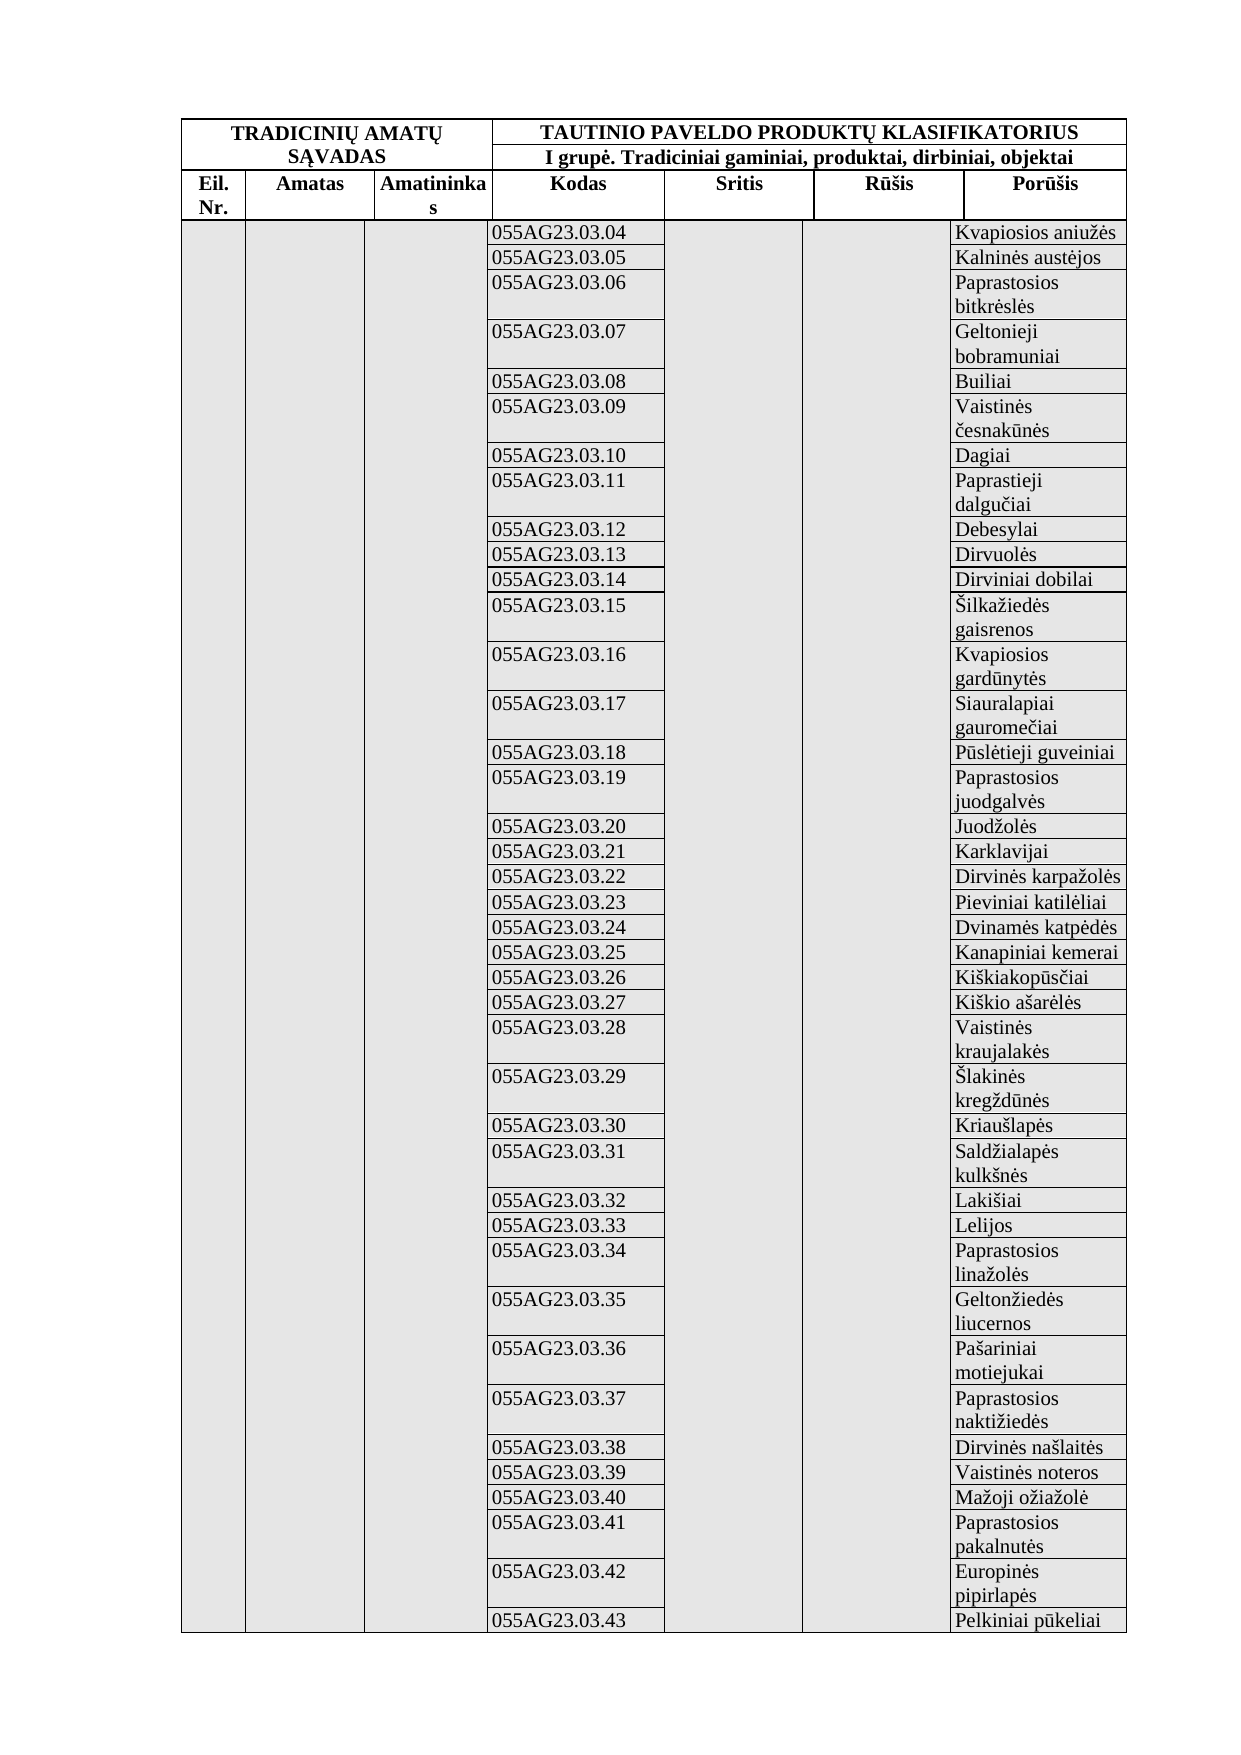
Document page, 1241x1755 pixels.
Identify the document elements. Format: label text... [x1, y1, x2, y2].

table_cell 055AG23.03.35 [488, 1287, 664, 1335]
table_cell Paprastosios pakalnutės [951, 1510, 1126, 1558]
table_cell Europinės pipirlapės [951, 1559, 1126, 1607]
table_cell Dirvinės našlaitės [951, 1435, 1126, 1459]
table_cell Mažoji ožiažolė [951, 1485, 1126, 1509]
table_cell Paprastosios juodgalvės [951, 765, 1126, 813]
table_cell Geltonžiedės liucernos [951, 1287, 1126, 1335]
table_cell 055AG23.03.36 [488, 1336, 664, 1384]
table_cell 055AG23.03.20 [488, 814, 664, 838]
table_header TRADICINIŲ AMATŲ SĄVADAS [182, 120, 492, 169]
table_header TAUTINIO PAVELDO PRODUKTŲ KLASIFIKATORIUS [493, 120, 1126, 144]
table_cell 055AG23.03.15 [488, 593, 664, 641]
table_cell [182, 221, 245, 1632]
table_cell Paprastosios naktižiedės [951, 1385, 1126, 1433]
table_cell 055AG23.03.33 [488, 1213, 664, 1237]
table_cell 055AG23.03.40 [488, 1485, 664, 1509]
table_cell Pieviniai katilėliai [951, 890, 1126, 914]
table_cell Pašariniai motiejukai [951, 1336, 1126, 1384]
table_cell Vaistinės noteros [951, 1460, 1126, 1484]
table_cell Eil. Nr. [182, 171, 245, 219]
table_cell 055AG23.03.38 [488, 1435, 664, 1459]
table_cell 055AG23.03.41 [488, 1510, 664, 1558]
table_cell Šilkažiedės gaisrenos [951, 593, 1126, 641]
table_cell 055AG23.03.11 [488, 468, 664, 516]
table_cell [665, 221, 802, 1632]
table_cell Pelkiniai pūkeliai [951, 1608, 1126, 1632]
table_cell 055AG23.03.14 [488, 568, 664, 591]
table_cell 055AG23.03.39 [488, 1460, 664, 1484]
table_cell 055AG23.03.24 [488, 915, 664, 939]
table_cell 055AG23.03.37 [488, 1385, 664, 1433]
table_cell Vaistinės kraujalakės [951, 1015, 1126, 1063]
table_cell Dirviniai dobilai [951, 568, 1126, 591]
table_cell Šlakinės kregždūnės [951, 1064, 1126, 1112]
table_cell 055AG23.03.25 [488, 940, 664, 964]
table_cell Sritis [665, 171, 813, 219]
table_cell Porūšis [965, 171, 1126, 219]
table_cell Lelijos [951, 1213, 1126, 1237]
table_cell 055AG23.03.05 [488, 245, 664, 269]
table_cell 055AG23.03.21 [488, 839, 664, 863]
table_cell 055AG23.03.09 [488, 394, 664, 442]
table_cell Vaistinės česnakūnės [951, 394, 1126, 442]
table_cell Pūslėtieji guveiniai [951, 740, 1126, 764]
table_cell Builiai [951, 369, 1126, 393]
table_cell Paprastieji dalgučiai [951, 468, 1126, 516]
table_cell Kodas [493, 171, 664, 219]
table_cell 055AG23.03.12 [488, 517, 664, 541]
table_cell 055AG23.03.10 [488, 443, 664, 467]
table_cell Kiškio ašarėlės [951, 990, 1126, 1014]
table_cell 055AG23.03.06 [488, 270, 664, 318]
table_cell 055AG23.03.29 [488, 1064, 664, 1112]
table_cell 055AG23.03.22 [488, 865, 664, 888]
table_cell Juodžolės [951, 814, 1126, 838]
table_cell 055AG23.03.18 [488, 740, 664, 764]
table_cell Dirvuolės [951, 542, 1126, 566]
table_cell 055AG23.03.17 [488, 691, 664, 739]
table_cell 055AG23.03.28 [488, 1015, 664, 1063]
table_cell [803, 221, 950, 1632]
table_cell Rūšis [815, 171, 963, 219]
table_cell Kvapiosios aniužės [951, 221, 1126, 244]
table_cell Siauralapiai gauromečiai [951, 691, 1126, 739]
table_cell Kvapiosios gardūnytės [951, 642, 1126, 690]
table_cell 055AG23.03.07 [488, 320, 664, 368]
table_cell Saldžialapės kulkšnės [951, 1139, 1126, 1187]
table_cell 055AG23.03.43 [488, 1608, 664, 1632]
table_cell 055AG23.03.27 [488, 990, 664, 1014]
table_cell Dagiai [951, 443, 1126, 467]
table_cell Dirvinės karpažolės [951, 865, 1126, 888]
table_cell 055AG23.03.08 [488, 369, 664, 393]
table_cell 055AG23.03.26 [488, 965, 664, 989]
table_cell 055AG23.03.16 [488, 642, 664, 690]
table_cell Paprastosios bitkrėslės [951, 270, 1126, 318]
table_cell Karklavijai [951, 839, 1126, 863]
table_cell Kanapiniai kemerai [951, 940, 1126, 964]
table_cell Amatininkas [375, 171, 492, 219]
table_cell [246, 221, 364, 1632]
table_cell Amatas [246, 171, 374, 219]
table_cell 055AG23.03.30 [488, 1114, 664, 1137]
table_cell 055AG23.03.32 [488, 1188, 664, 1212]
table_cell 055AG23.03.42 [488, 1559, 664, 1607]
table_cell Kriaušlapės [951, 1114, 1126, 1137]
table_cell Paprastosios linažolės [951, 1238, 1126, 1286]
table_cell 055AG23.03.31 [488, 1139, 664, 1187]
table_cell 055AG23.03.19 [488, 765, 664, 813]
table_cell [365, 221, 487, 1632]
table_cell I grupė. Tradiciniai gaminiai, produktai, dirbiniai, objektai [493, 145, 1126, 169]
table_cell Kiškiakopūsčiai [951, 965, 1126, 989]
table_cell 055AG23.03.34 [488, 1238, 664, 1286]
table_cell 055AG23.03.13 [488, 542, 664, 566]
table_cell Lakišiai [951, 1188, 1126, 1212]
table_cell 055AG23.03.04 [488, 221, 664, 244]
table_cell Debesylai [951, 517, 1126, 541]
table_cell Geltonieji bobramuniai [951, 320, 1126, 368]
table_cell Kalninės austėjos [951, 245, 1126, 269]
table_cell Dvinamės katpėdės [951, 915, 1126, 939]
table_cell 055AG23.03.23 [488, 890, 664, 914]
